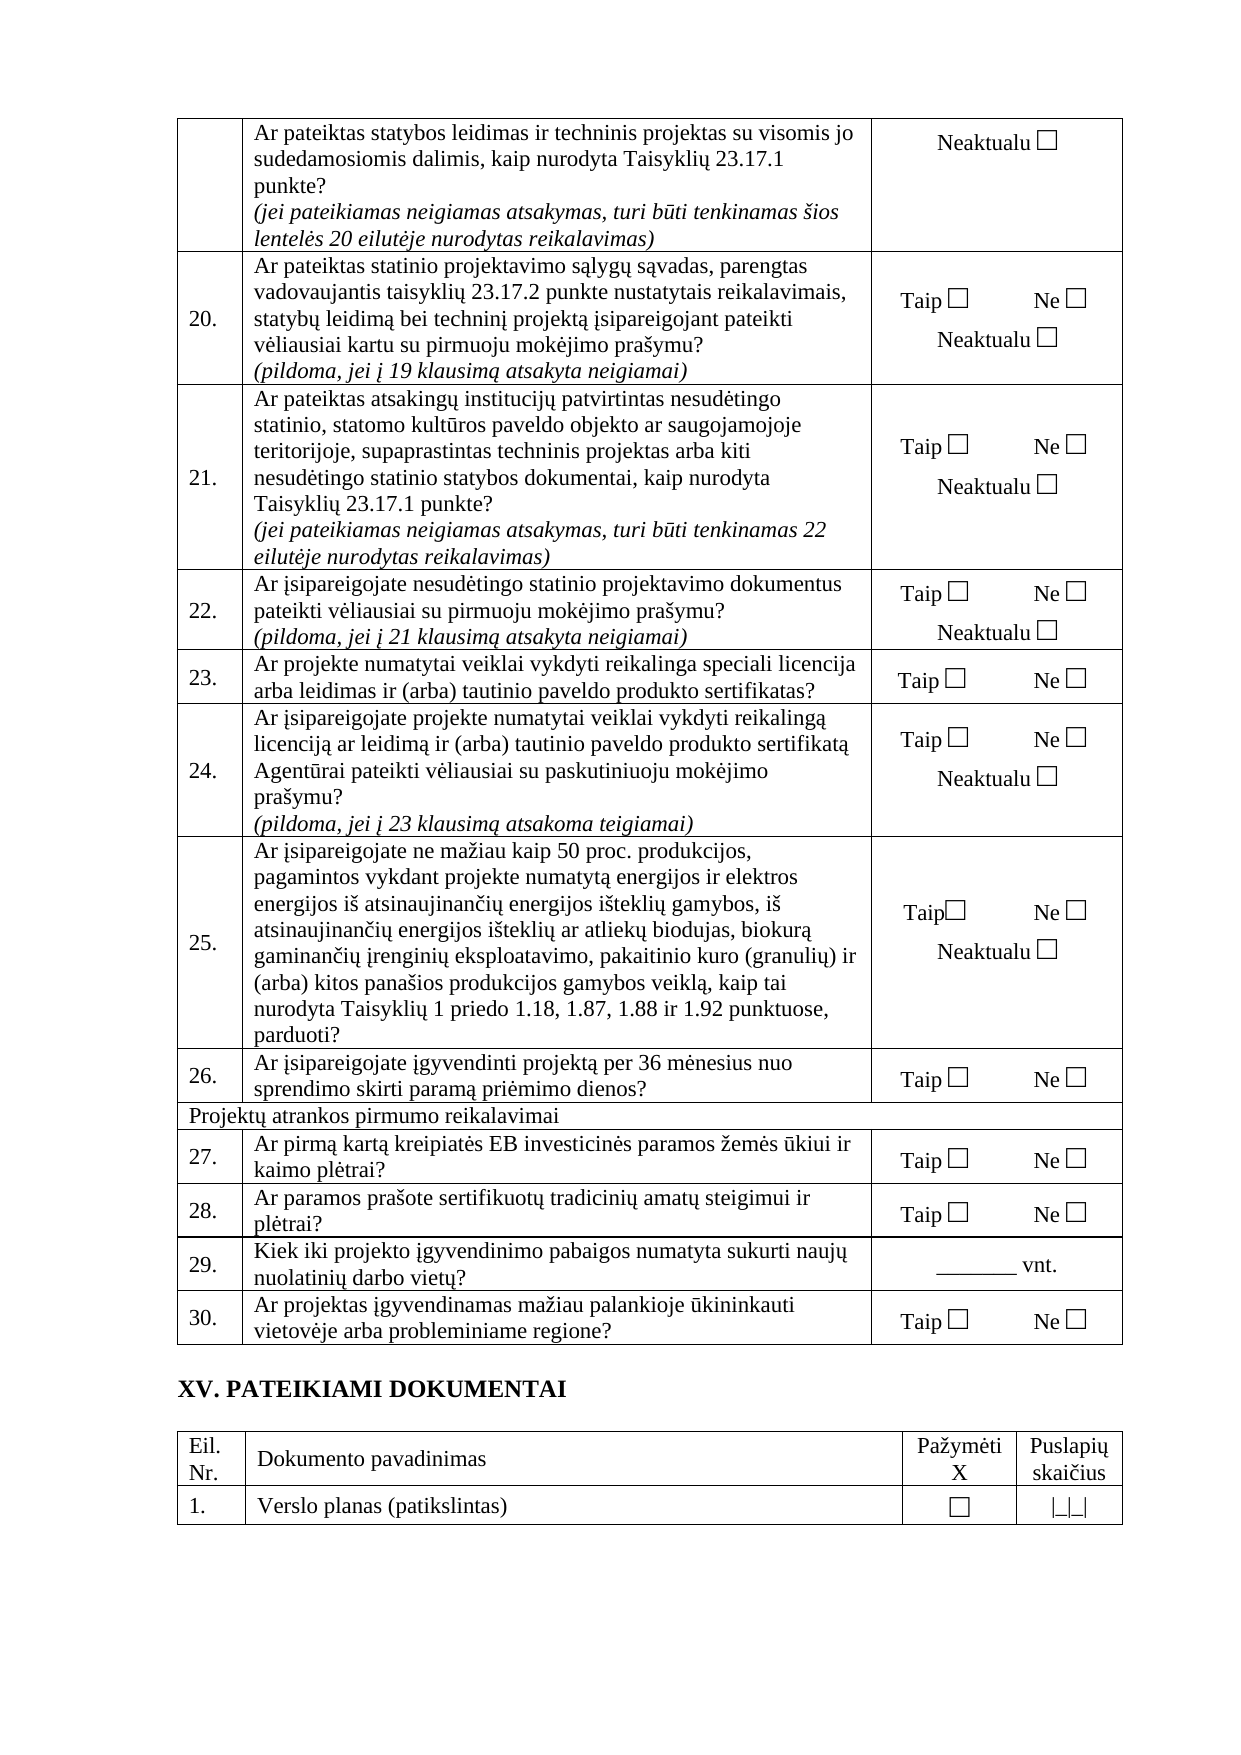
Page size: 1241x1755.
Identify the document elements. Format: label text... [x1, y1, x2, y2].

table_cell Taip □ [872, 650, 997, 703]
table_cell Ar pateiktas atsakingų institucijų patvirtintas nesudėtingo statinio, statomo kultūros paveldo objekto ar saugojamojoje teritorijoje, supaprastintas techninis projektas arba kiti nesudėtingo statinio statybos dokumentai, kaip nurodyta Taisyklių 23.17.1 punkte? (jei pateikiamas neigiamas atsakymas, turi būti tenkinamas 22 eilutėje nurodytas reikalavimas) [243, 385, 871, 569]
table_header Puslapių skaičius [1017, 1432, 1122, 1485]
table_cell 28. [178, 1184, 242, 1236]
table_cell Taip □ [872, 570, 997, 609]
table_cell Ar pateiktas statinio projektavimo sąlygų sąvadas, parengtas vadovaujantis taisyklių 23.17.2 punkte nustatytais reikalavimais, statybų leidimą bei techninį projektą įsipareigojant pateikti vėliausiai kartu su pirmuoju mokėjimo prašymu? (pildoma, jei į 19 klausimą atsakyta neigiamai) [243, 252, 871, 384]
table_cell Taip□ [872, 837, 997, 927]
table_cell 27. [178, 1130, 242, 1183]
table_cell Taip □ [872, 704, 997, 755]
table_cell Ne □ [997, 385, 1122, 462]
table_cell 20. [178, 252, 242, 384]
table_cell [178, 119, 242, 251]
table_cell Neaktualu □ [872, 755, 1122, 836]
table_cell Ar projektas įgyvendinamas mažiau palankioje ūkininkauti vietovėje arba probleminiame regione? [243, 1291, 871, 1344]
table_cell Ar įsipareigojate nesudėtingo statinio projektavimo dokumentus pateikti vėliausiai su pirmuoju mokėjimo prašymu? (pildoma, jei į 21 klausimą atsakyta neigiamai) [243, 570, 871, 649]
table_cell Ne □ [997, 252, 1122, 316]
table_cell Verslo planas (patikslintas) [246, 1486, 902, 1524]
table_cell Ar pirmą kartą kreipiatės EB investicinės paramos žemės ūkiui ir kaimo plėtrai? [243, 1130, 871, 1183]
table_cell Ne □ [997, 1049, 1122, 1102]
table_cell □ [903, 1486, 1016, 1524]
table_cell Taip □ [872, 1291, 997, 1344]
table_cell Ar projekte numatytai veiklai vykdyti reikalinga speciali licencija arba leidimas ir (arba) tautinio paveldo produkto sertifikatas? [243, 650, 871, 703]
text XV. PATEIKIAMi DOKUMENTAI [177, 1374, 1122, 1402]
table_header Eil. Nr. [178, 1432, 245, 1485]
table_cell Neaktualu □ [872, 609, 1122, 649]
table_cell Taip □ [872, 1049, 997, 1102]
table_cell Kiek iki projekto įgyvendinimo pabaigos numatyta sukurti naujų nuolatinių darbo vietų? [243, 1238, 871, 1290]
table_cell 22. [178, 570, 242, 649]
table_cell 26. [178, 1049, 242, 1102]
table_cell Ne □ [997, 1130, 1122, 1183]
table_cell Taip □ [872, 1184, 997, 1236]
table_cell Ar įsipareigojate projekte numatytai veiklai vykdyti reikalingą licenciją ar leidimą ir (arba) tautinio paveldo produkto sertifikatą Agentūrai pateikti vėliausiai su paskutiniuoju mokėjimo prašymu? (pildoma, jei į 23 klausimą atsakoma teigiamai) [243, 704, 871, 836]
table_cell Projektų atrankos pirmumo reikalavimai [178, 1103, 1122, 1129]
table_cell Neaktualu □ [872, 119, 1122, 251]
table_cell Ar paramos prašote sertifikuotų tradicinių amatų steigimui ir plėtrai? [243, 1184, 871, 1236]
table_cell Neaktualu □ [872, 316, 1122, 384]
table_cell 25. [178, 837, 242, 1048]
table_cell Ar įsipareigojate ne mažiau kaip 50 proc. produkcijos, pagamintos vykdant projekte numatytą energijos ir elektros energijos iš atsinaujinančių energijos išteklių gamybos, iš atsinaujinančių energijos išteklių ar atliekų biodujas, biokurą gaminančių įrenginių eksploatavimo, pakaitinio kuro (granulių) ir (arba) kitos panašios produkcijos gamybos veiklą, kaip tai nurodyta Taisyklių 1 priedo 1.18, 1.87, 1.88 ir 1.92 punktuose, parduoti? [243, 837, 871, 1048]
table_cell Ne □ [997, 650, 1122, 703]
table_cell Neaktualu □ [872, 462, 1122, 569]
table_cell Taip □ [872, 252, 997, 316]
table_cell Neaktualu □ [872, 927, 1122, 1048]
table_cell Ne □ [997, 704, 1122, 755]
table_cell 21. [178, 385, 242, 569]
table_cell Ne □ [997, 570, 1122, 609]
table_cell Ne □ [997, 1184, 1122, 1236]
table_header Pažymėti X [903, 1432, 1016, 1485]
table_cell 24. [178, 704, 242, 836]
table_cell Ar pateiktas statybos leidimas ir techninis projektas su visomis jo sudedamosiomis dalimis, kaip nurodyta Taisyklių 23.17.1 punkte? (jei pateikiamas neigiamas atsakymas, turi būti tenkinamas šios lentelės 20 eilutėje nurodytas reikalavimas) [243, 119, 871, 251]
table_header Dokumento pavadinimas [246, 1432, 902, 1485]
table_cell Ne □ [997, 837, 1122, 927]
table_cell Ne □ [997, 1291, 1122, 1344]
table_cell 29. [178, 1238, 242, 1290]
table_cell Taip □ [872, 1130, 997, 1183]
table_cell 30. [178, 1291, 242, 1344]
table_cell Ar įsipareigojate įgyvendinti projektą per 36 mėnesius nuo sprendimo skirti paramą priėmimo dienos? [243, 1049, 871, 1102]
table_cell 1. [178, 1486, 245, 1524]
table_cell 23. [178, 650, 242, 703]
table_cell Taip □ [872, 385, 997, 462]
table_cell _______ vnt. [872, 1238, 1122, 1290]
table_cell |_|_| [1017, 1486, 1122, 1524]
